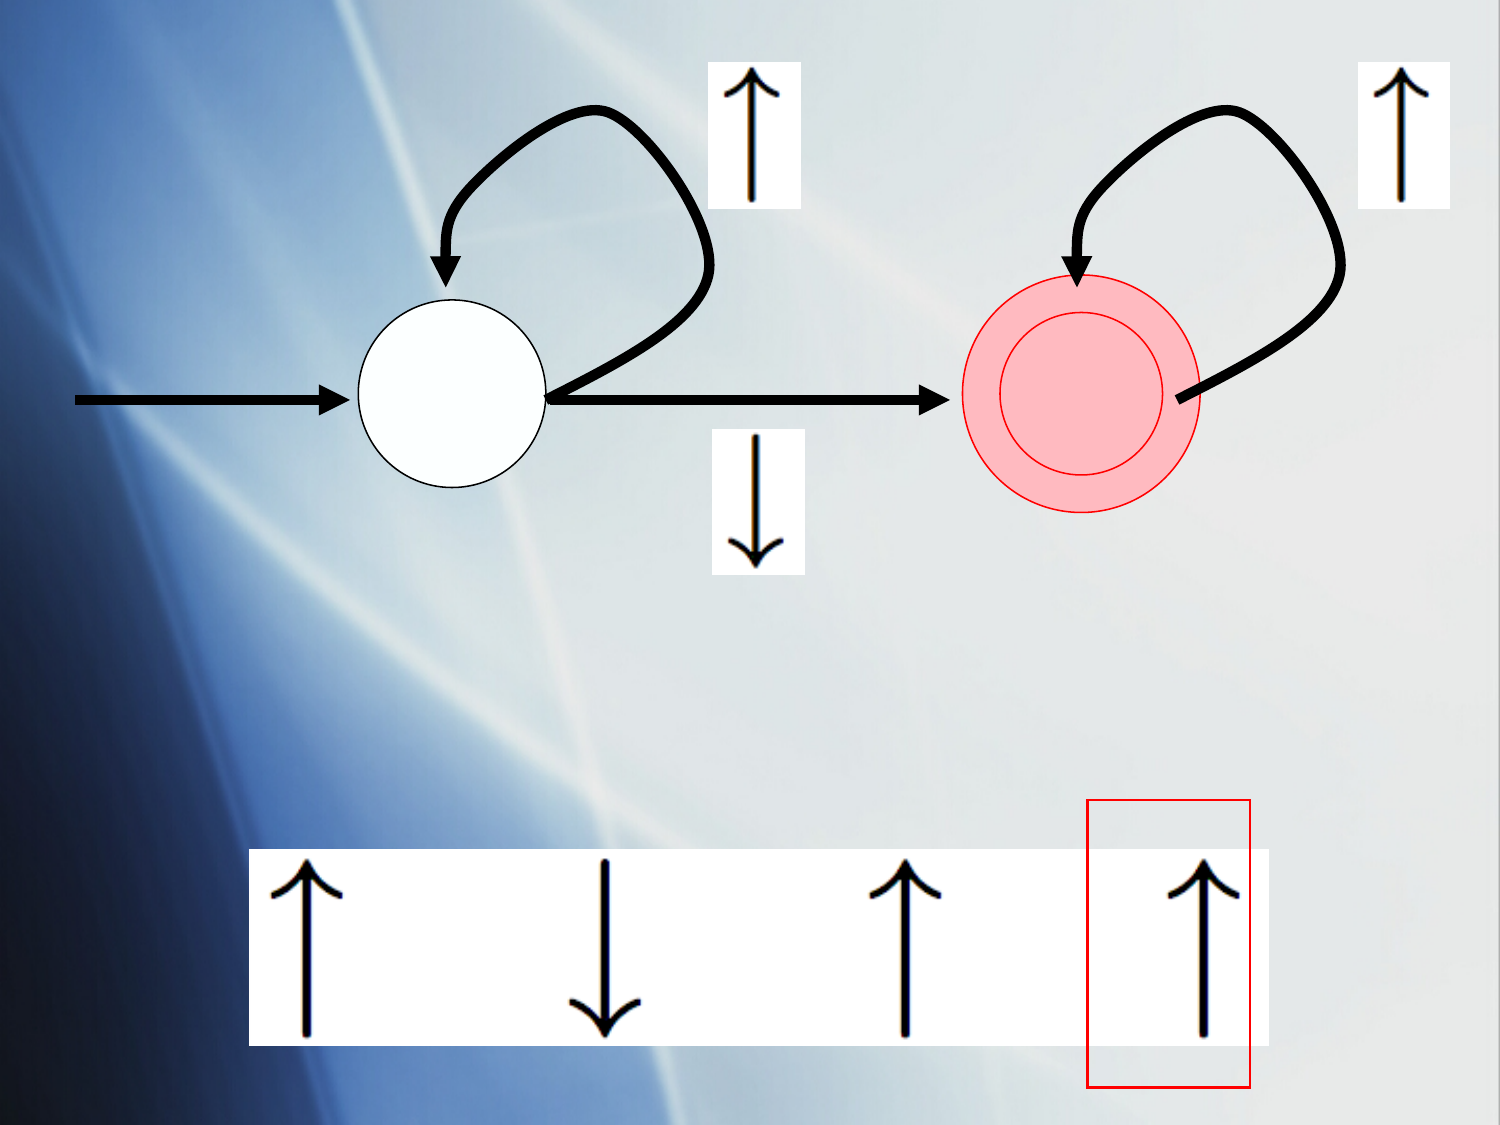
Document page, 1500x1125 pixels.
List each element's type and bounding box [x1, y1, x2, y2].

text_box [358, 299, 546, 488]
picture [0, 0, 1500, 1125]
text_box [962, 275, 1201, 513]
